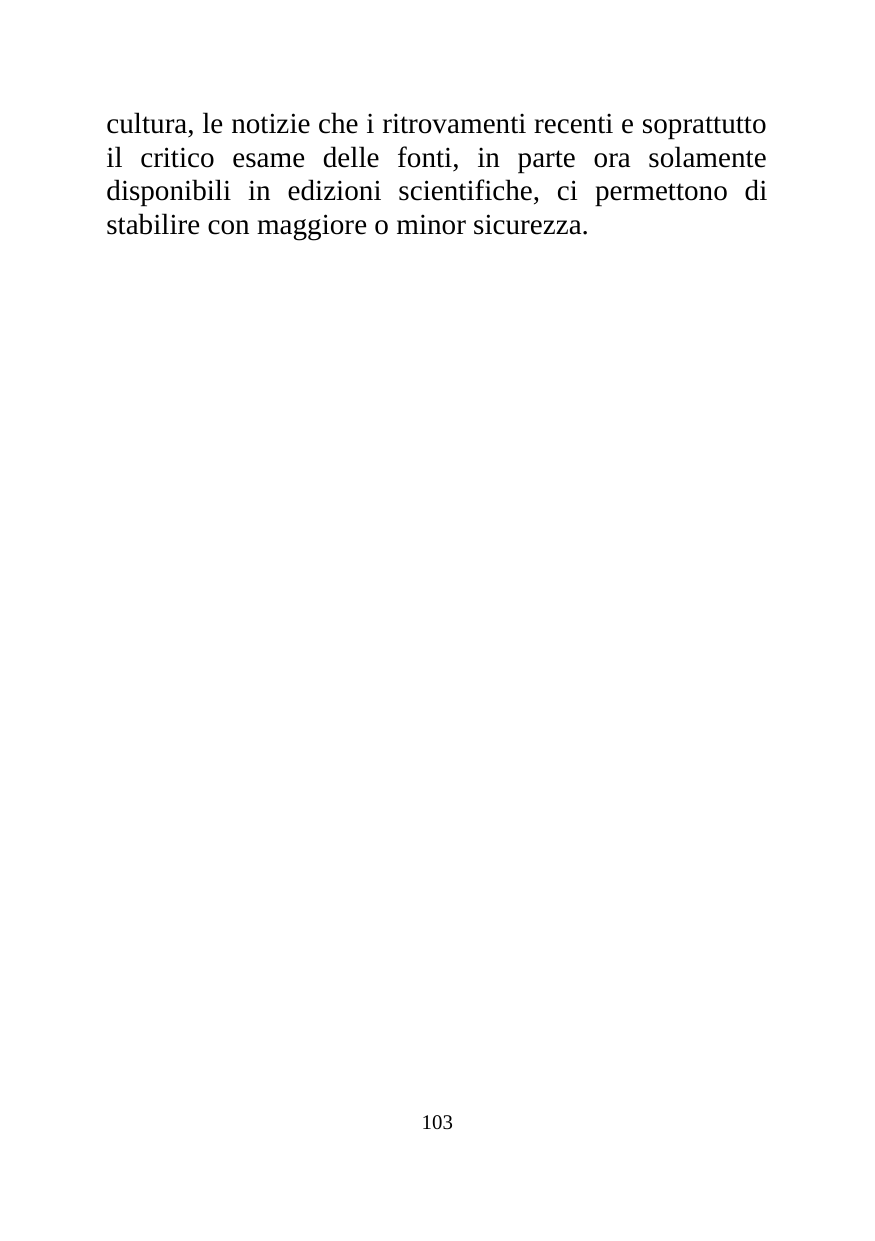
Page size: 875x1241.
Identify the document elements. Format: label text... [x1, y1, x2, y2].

text cultura, le notizie che i ritrovamenti recenti e soprattutto il critico esame delle fonti, in parte ora solamente disponibili in edizioni scientifiche, ci permettono di stabilire con maggiore o minor sicurezza. [106, 106, 768, 240]
